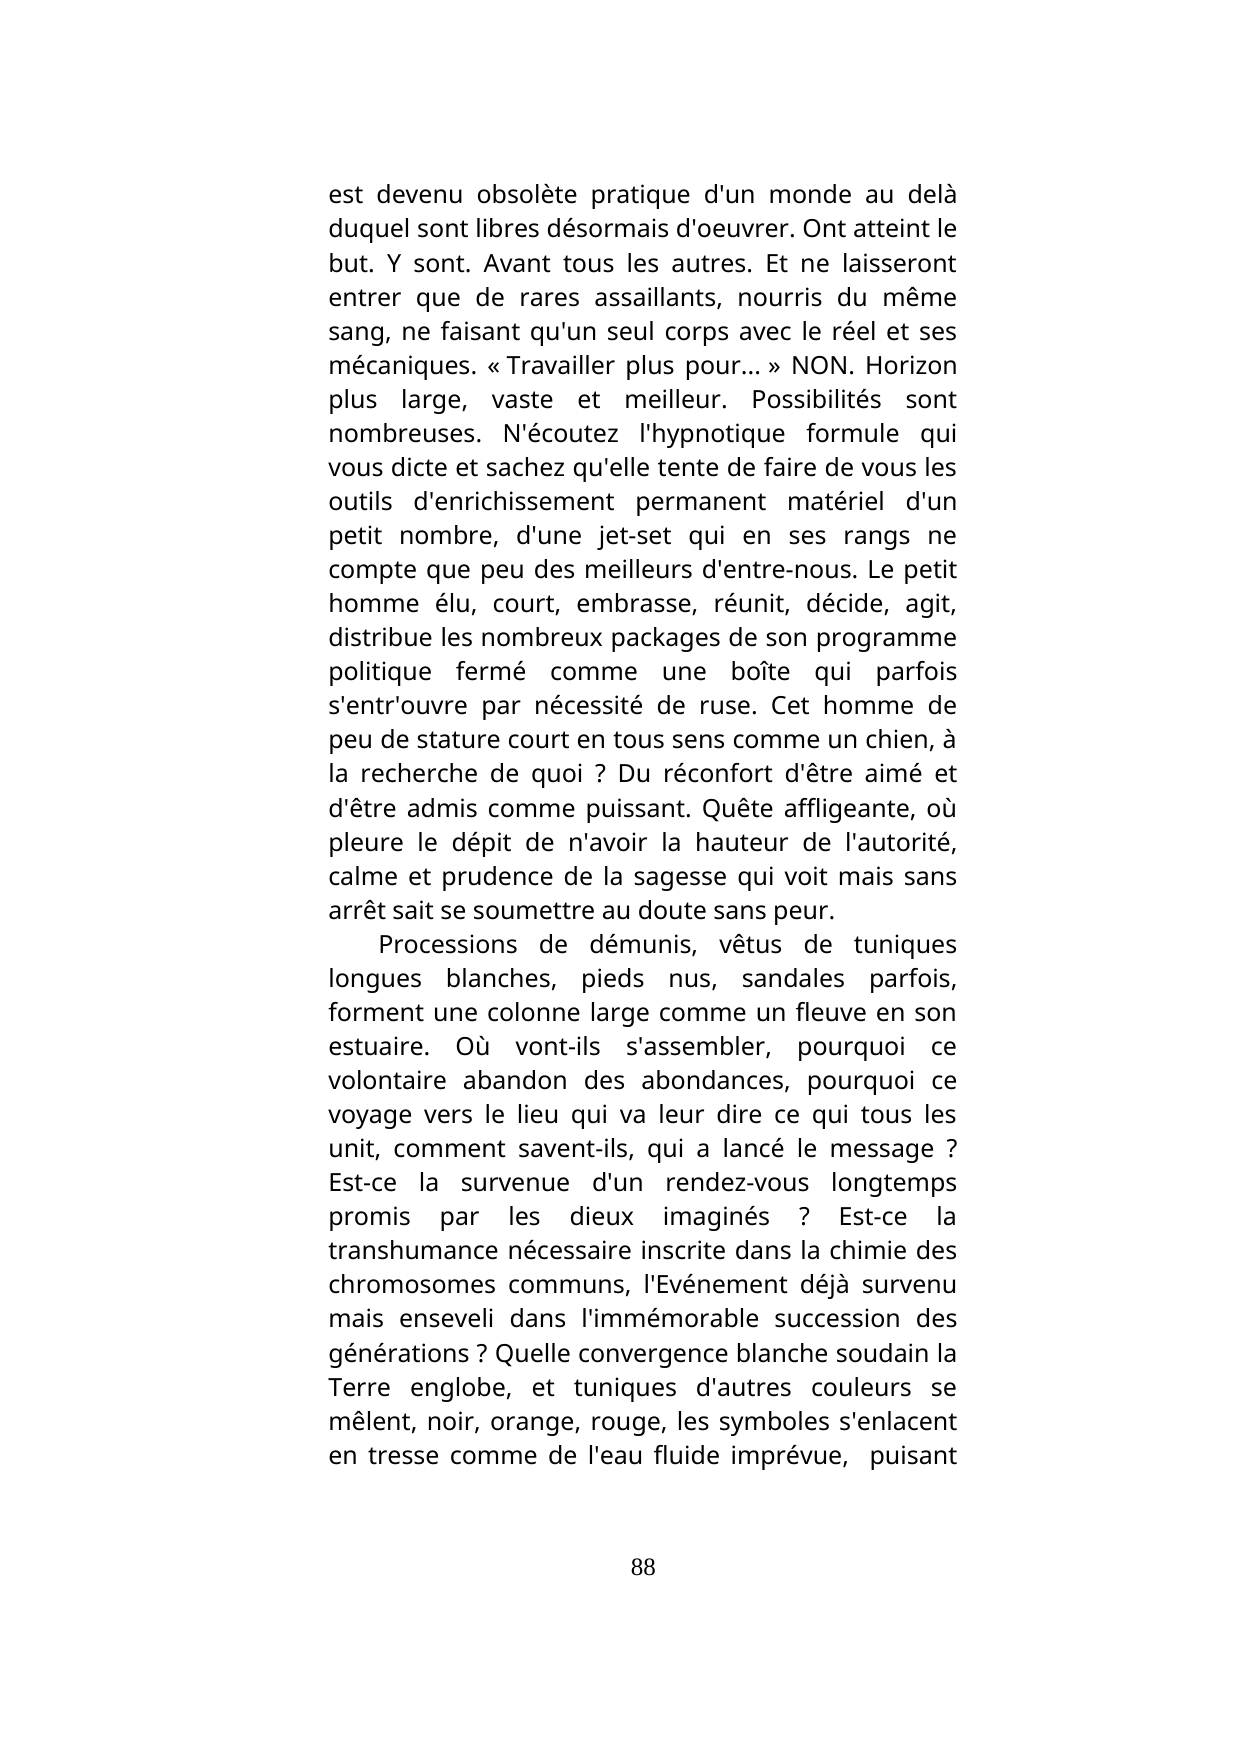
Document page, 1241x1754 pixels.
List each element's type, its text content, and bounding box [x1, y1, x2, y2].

text Processions de démunis, vêtus de tuniques longues blanches, pieds nus, sandales parfois, forment une colonne large comme un fleuve en son estuaire. Où vont-ils s'assembler, pourquoi ce volontaire abandon des abondances, pourquoi ce voyage vers le lieu qui va leur dire ce qui tous les unit, comment savent-ils, qui a lancé le message ? Est-ce la survenue d'un rendez-vous longtemps promis par les dieux imaginés ? Est-ce la transhumance nécessaire inscrite dans la chimie des chromosomes communs, l'Evénement déjà survenu mais enseveli dans l'immémorable succession des générations ? Quelle convergence blanche soudain la Terre englobe, et tuniques d'autres couleurs se mêlent, noir, orange, rouge, les symboles s'enlacent en tresse comme de l'eau fluide imprévue, puisant [328, 926, 958, 1471]
text est devenu obsolète pratique d'un monde au delà duquel sont libres désormais d'oeuvrer. Ont atteint le but. Y sont. Avant tous les autres. Et ne laisseront entrer que de rares assaillants, nourris du même sang, ne faisant qu'un seul corps avec le réel et ses mécaniques. « Travailler plus pour... » NON. Horizon plus large, vaste et meilleur. Possibilités sont nombreuses. N'écoutez l'hypnotique formule qui vous dicte et sachez qu'elle tente de faire de vous les outils d'enrichissement permanent matériel d'un petit nombre, d'une jet-set qui en ses rangs ne compte que peu des meilleurs d'entre-nous. Le petit homme élu, court, embrasse, réunit, décide, agit, distribue les nombreux packages de son programme politique fermé comme une boîte qui parfois s'entr'ouvre par nécessité de ruse. Cet homme de peu de stature court en tous sens comme un chien, à la recherche de quoi ? Du réconfort d'être aimé et d'être admis comme puissant. Quête affligeante, où pleure le dépit de n'avoir la hauteur de l'autorité, calme et prudence de la sagesse qui voit mais sans arrêt sait se soumettre au doute sans peur. [328, 177, 958, 926]
